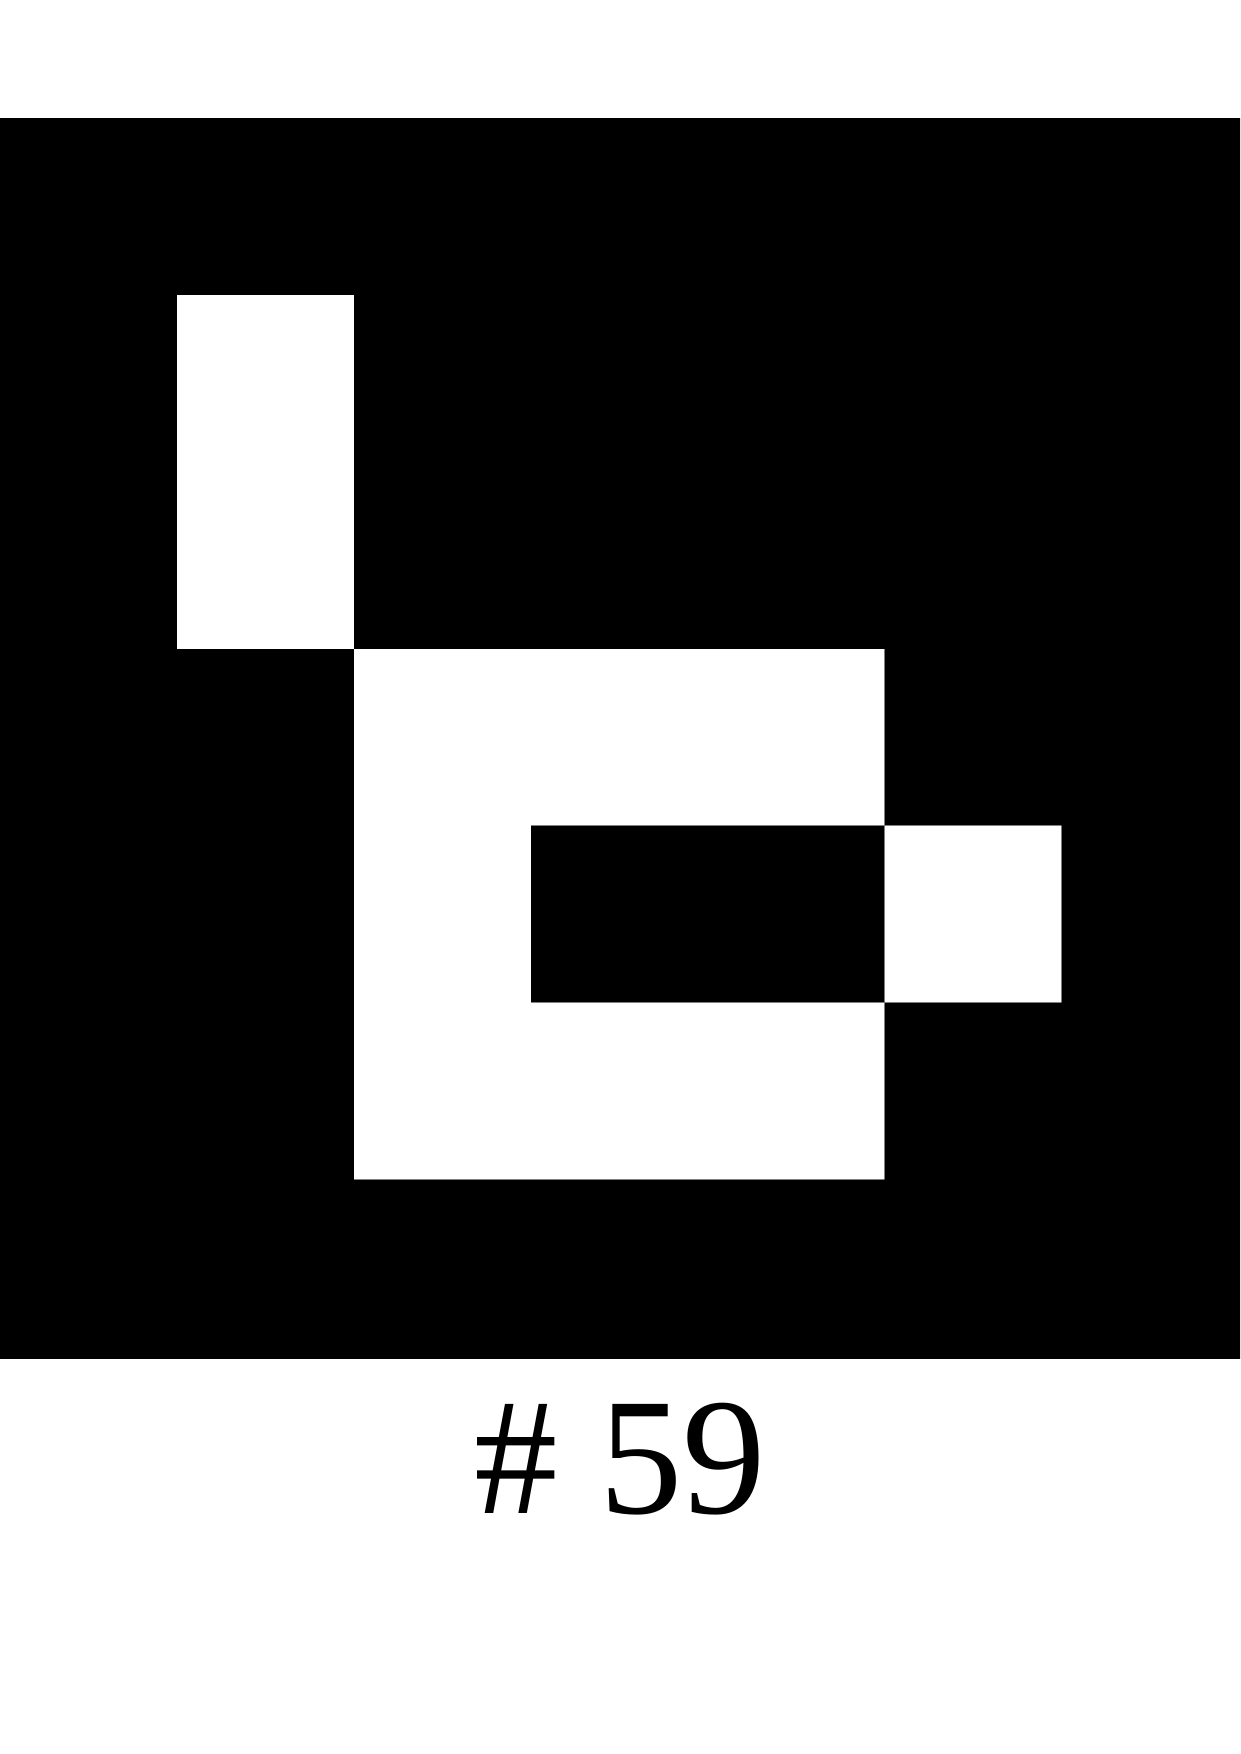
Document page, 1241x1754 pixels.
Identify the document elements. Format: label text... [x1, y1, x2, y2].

picture [0, 118, 1241, 1359]
text # 59 [118, 1359, 1122, 1550]
